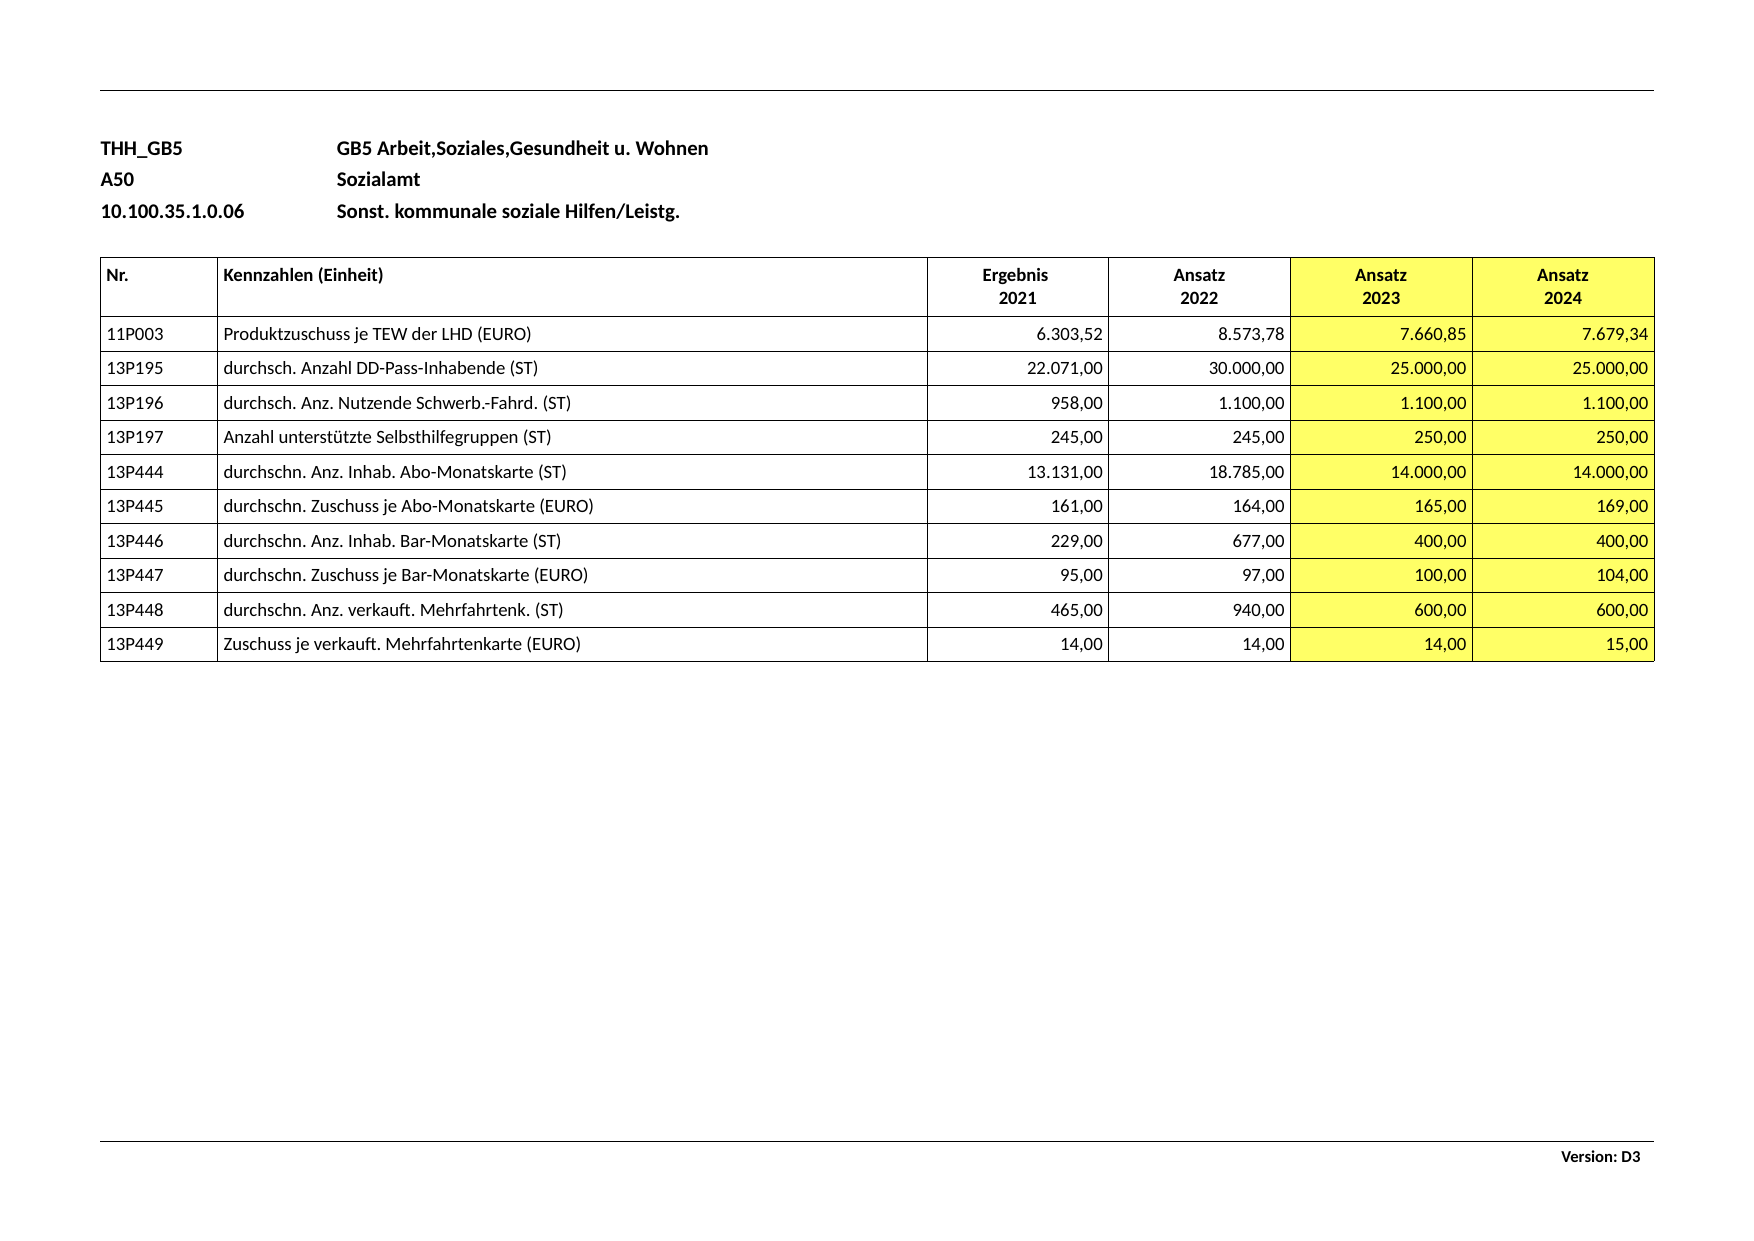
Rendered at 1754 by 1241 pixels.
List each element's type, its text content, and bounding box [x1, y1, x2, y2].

table_cell 25.000,00 [1473, 352, 1654, 385]
table_cell 250,00 [1291, 421, 1472, 454]
table_cell 13P195 [101, 352, 217, 385]
table_cell 13P444 [101, 455, 217, 489]
table_header Ansatz 2023 [1291, 258, 1472, 316]
table_cell 400,00 [1291, 524, 1472, 558]
table_cell 165,00 [1291, 490, 1472, 523]
table_cell durchschn. Zuschuss je Abo-Monatskarte (EURO) [218, 490, 927, 523]
table_cell 250,00 [1473, 421, 1654, 454]
table_cell 164,00 [1109, 490, 1290, 523]
table_cell 13P197 [101, 421, 217, 454]
table_cell durchsch. Anzahl DD-Pass-Inhabende (ST) [218, 352, 927, 385]
table_cell 1.100,00 [1473, 386, 1654, 420]
table_cell 958,00 [928, 386, 1108, 420]
table_cell 13P445 [101, 490, 217, 523]
table_cell 14,00 [1109, 628, 1290, 661]
table_header Ergebnis 2021 [928, 258, 1108, 316]
table_cell 13P447 [101, 559, 217, 592]
table_cell 22.071,00 [928, 352, 1108, 385]
text 10.100.35.1.0.06 Sonst. kommunale soziale Hilfen/Leistg. [100, 198, 1653, 223]
table_cell 97,00 [1109, 559, 1290, 592]
table_cell 7.679,34 [1473, 317, 1654, 351]
table_cell 14,00 [1291, 628, 1472, 661]
table_cell 14,00 [928, 628, 1108, 661]
table_cell 30.000,00 [1109, 352, 1290, 385]
table_cell 13P449 [101, 628, 217, 661]
table_cell 95,00 [928, 559, 1108, 592]
table_cell 229,00 [928, 524, 1108, 558]
table_cell 13P196 [101, 386, 217, 420]
table_cell 169,00 [1473, 490, 1654, 523]
table_cell Anzahl unterstützte Selbsthilfegruppen (ST) [218, 421, 927, 454]
table_cell 14.000,00 [1473, 455, 1654, 489]
table_header Nr. [101, 258, 217, 316]
table_cell durchschn. Anz. verkauft. Mehrfahrtenk. (ST) [218, 593, 927, 627]
text THH_GB5 GB5 Arbeit,Soziales,Gesundheit u. Wohnen [100, 135, 1653, 161]
table_cell 161,00 [928, 490, 1108, 523]
table_cell 7.660,85 [1291, 317, 1472, 351]
table_header Kennzahlen (Einheit) [218, 258, 927, 316]
table_header Ansatz 2024 [1473, 258, 1654, 316]
table_cell Produktzuschuss je TEW der LHD (EURO) [218, 317, 927, 351]
table_cell 600,00 [1291, 593, 1472, 627]
table_cell durchschn. Anz. Inhab. Bar-Monatskarte (ST) [218, 524, 927, 558]
table_cell durchschn. Anz. Inhab. Abo-Monatskarte (ST) [218, 455, 927, 489]
table_cell 1.100,00 [1109, 386, 1290, 420]
table_cell 677,00 [1109, 524, 1290, 558]
table_cell 1.100,00 [1291, 386, 1472, 420]
text A50 Sozialamt [100, 166, 1653, 192]
table_cell 13.131,00 [928, 455, 1108, 489]
table_cell 13P448 [101, 593, 217, 627]
table_cell 13P446 [101, 524, 217, 558]
table_cell durchschn. Zuschuss je Bar-Monatskarte (EURO) [218, 559, 927, 592]
table_cell 11P003 [101, 317, 217, 351]
table_header Ansatz 2022 [1109, 258, 1290, 316]
table_cell 14.000,00 [1291, 455, 1472, 489]
table_cell 8.573,78 [1109, 317, 1290, 351]
table_cell 18.785,00 [1109, 455, 1290, 489]
table_cell Zuschuss je verkauft. Mehrfahrtenkarte (EURO) [218, 628, 927, 661]
table_cell 15,00 [1473, 628, 1654, 661]
table_cell 6.303,52 [928, 317, 1108, 351]
table_cell 104,00 [1473, 559, 1654, 592]
table_cell 940,00 [1109, 593, 1290, 627]
table_cell 245,00 [928, 421, 1108, 454]
table_cell 245,00 [1109, 421, 1290, 454]
table_cell 465,00 [928, 593, 1108, 627]
table_cell 400,00 [1473, 524, 1654, 558]
table_cell durchsch. Anz. Nutzende Schwerb.-Fahrd. (ST) [218, 386, 927, 420]
table_cell 100,00 [1291, 559, 1472, 592]
table_cell 25.000,00 [1291, 352, 1472, 385]
table_cell 600,00 [1473, 593, 1654, 627]
